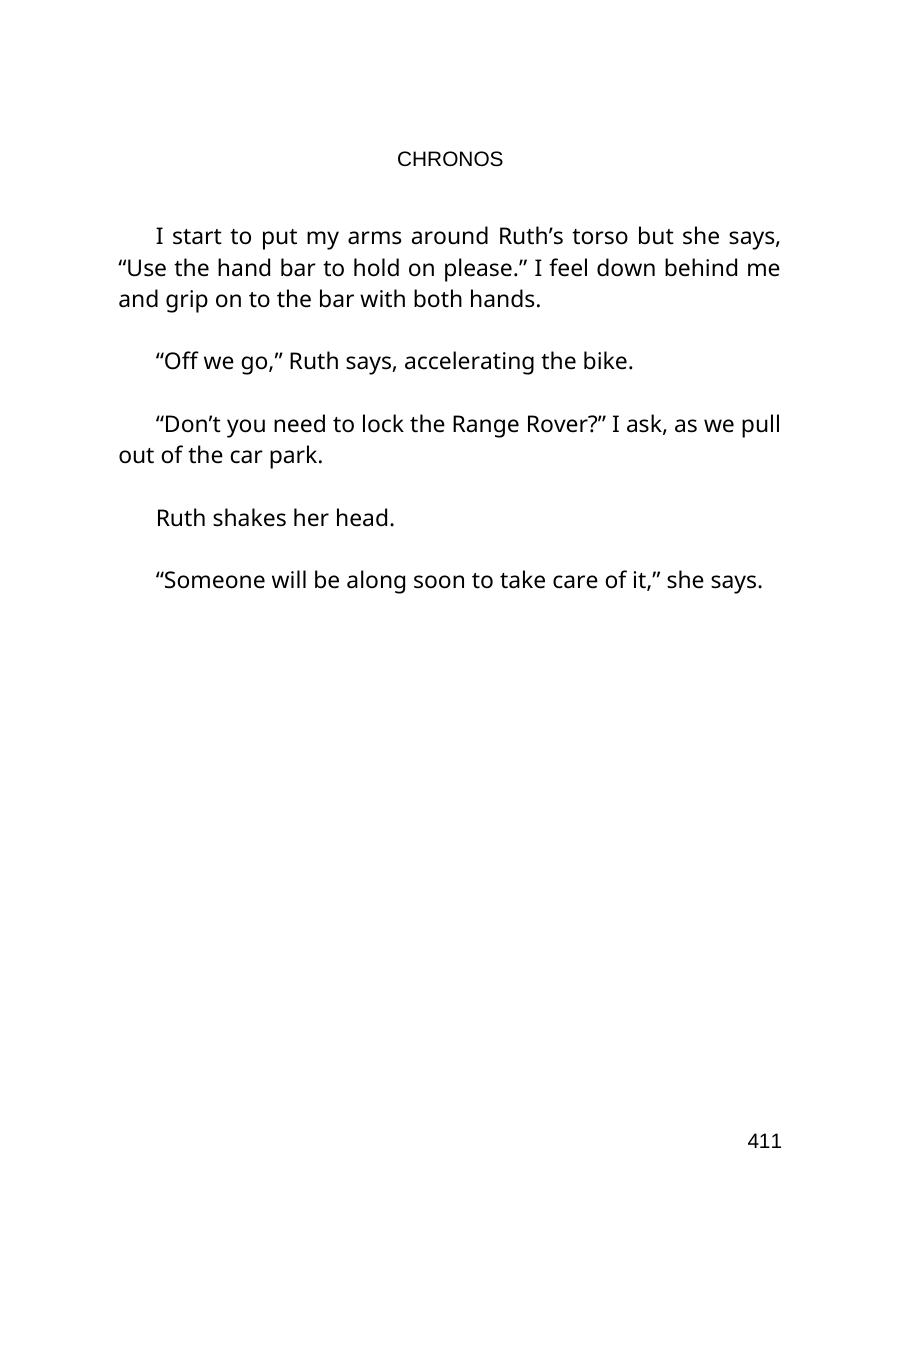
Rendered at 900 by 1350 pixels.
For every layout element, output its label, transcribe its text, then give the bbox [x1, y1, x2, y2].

text I start to put my arms around Ruth’s torso but she says, “Use the hand bar to hold on please.” I feel down behind me and grip on to the bar with both hands. [118, 220, 782, 314]
text Ruth shakes her head. [118, 501, 782, 533]
text “Someone will be along soon to take care of it,” she says. [118, 564, 782, 595]
text “Don’t you need to lock the Range Rover?” I ask, as we pull out of the car park. [118, 408, 782, 470]
text “Off we go,” Ruth says, accelerating the bike. [118, 345, 782, 376]
